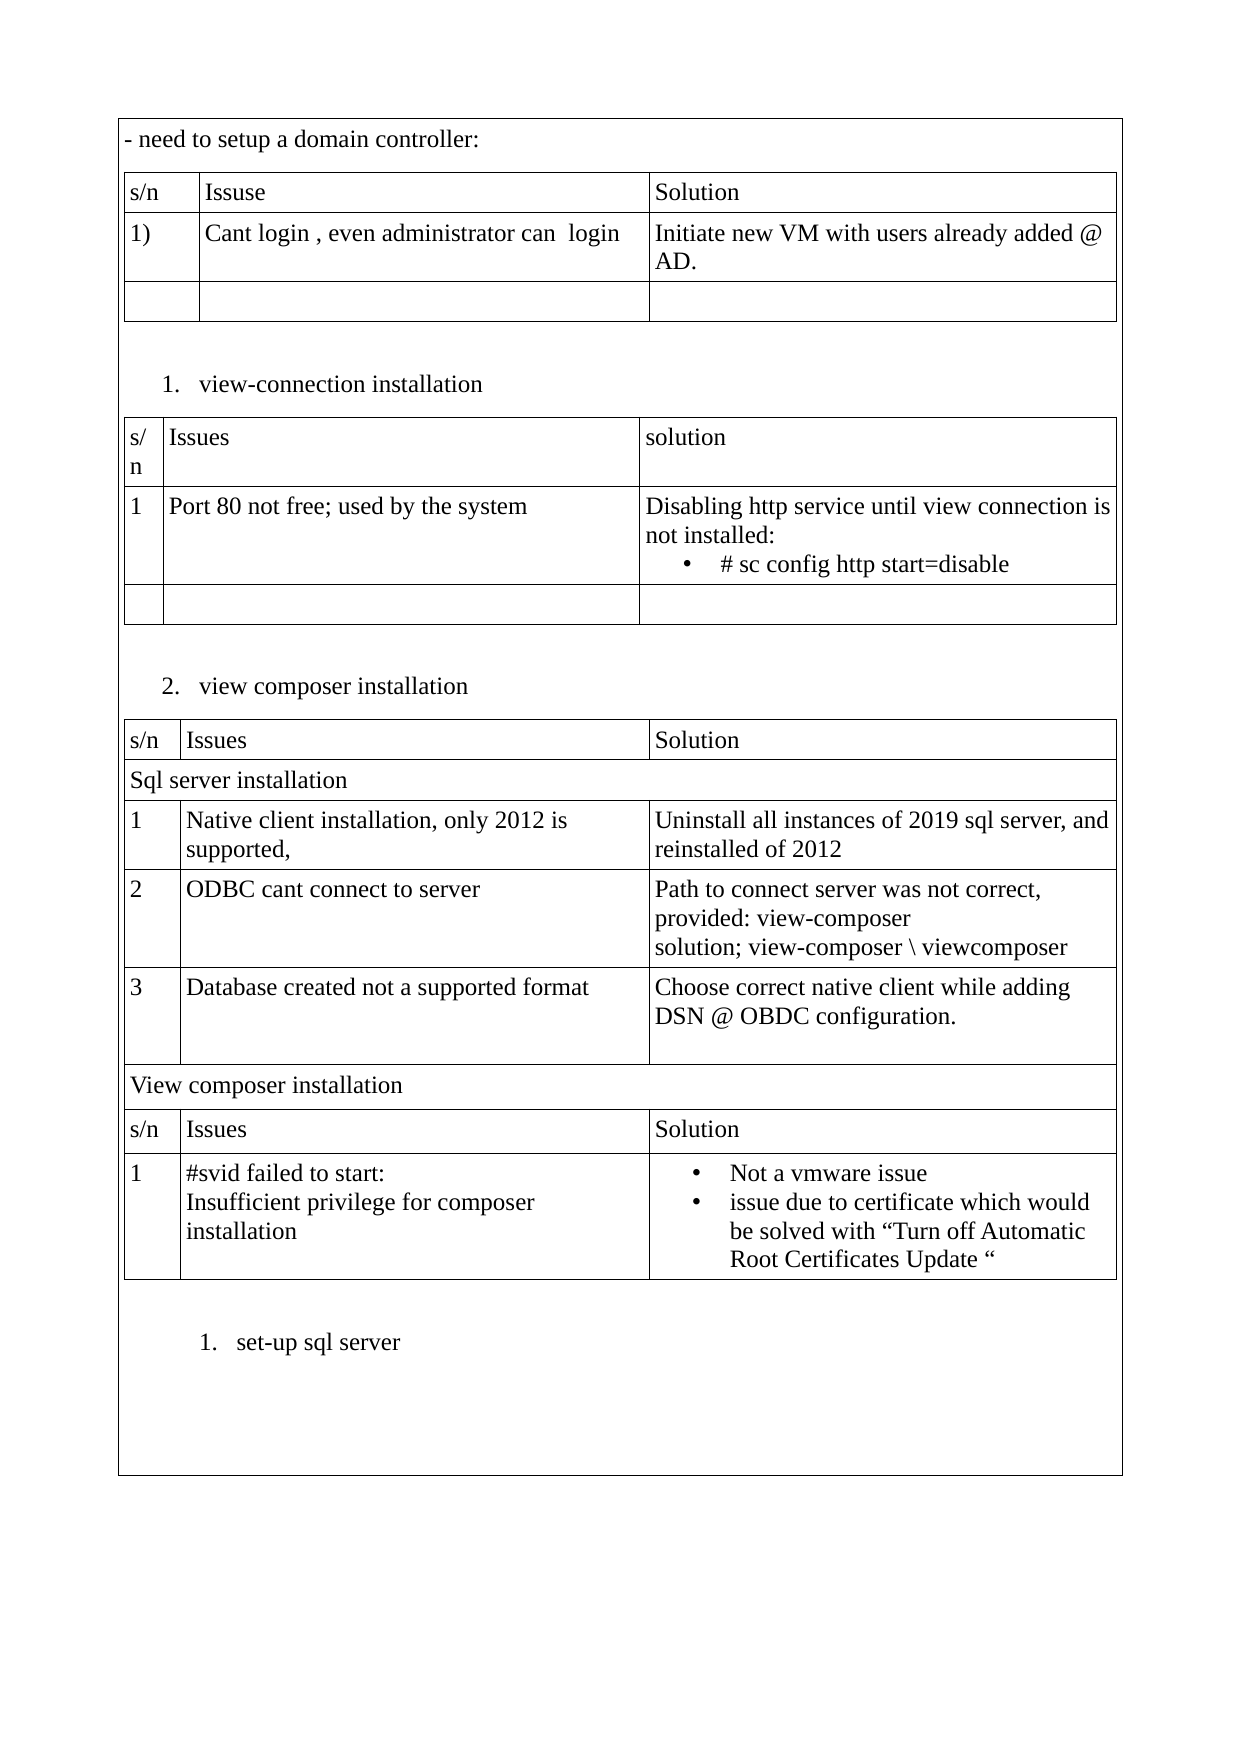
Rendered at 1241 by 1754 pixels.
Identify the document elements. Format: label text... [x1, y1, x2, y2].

table_header Issues [181, 720, 649, 759]
table_cell 1 [125, 487, 163, 583]
table_cell Choose correct native client while adding DSN @ OBDC configuration. [650, 968, 1116, 1064]
table_cell s/n [125, 1110, 180, 1152]
table_header solution [640, 418, 1116, 486]
table_cell 1 [125, 801, 180, 869]
table_cell Database created not a supported format [181, 968, 649, 1064]
table_header s/n [125, 173, 199, 212]
table_cell View composer installation [125, 1065, 1116, 1108]
table_cell Solution [650, 1110, 1116, 1152]
table_header Issuse [200, 173, 649, 212]
table_cell #svid failed to start: Insufficient privilege for composer installation [181, 1154, 649, 1279]
table_cell 1 [125, 1154, 180, 1279]
table_header Solution [650, 173, 1116, 212]
table_cell - need to setup a domain controller: view-connection installation view composer installation set-up sql server [119, 119, 1122, 1475]
table_cell [125, 585, 163, 624]
table_cell [650, 282, 1116, 321]
table_header Issues [164, 418, 639, 486]
table_cell Path to connect server was not correct, provided: view-composer solution; view-composer \ viewcomposer [650, 870, 1116, 967]
table_header Solution [650, 720, 1116, 759]
table_cell Uninstall all instances of 2019 sql server, and reinstalled of 2012 [650, 801, 1116, 869]
table_cell Native client installation, only 2012 is supported, [181, 801, 649, 869]
table_cell [200, 282, 649, 321]
table_cell [640, 585, 1116, 624]
table_header s/n [125, 418, 163, 486]
table_cell Port 80 not free; used by the system [164, 487, 639, 583]
table_cell [125, 282, 199, 321]
table_cell Disabling http service until view connection is not installed: # sc config http start=disable [640, 487, 1116, 583]
table_cell Cant login , even administrator can login [200, 213, 649, 281]
table_cell Issues [181, 1110, 649, 1152]
table_cell 3 [125, 968, 180, 1064]
table_cell [164, 585, 639, 624]
table_header s/n [125, 720, 180, 759]
table_cell 2 [125, 870, 180, 967]
table_cell 1) [125, 213, 199, 281]
table_cell ODBC cant connect to server [181, 870, 649, 967]
table_cell Initiate new VM with users already added @ AD. [650, 213, 1116, 281]
table_cell Sql server installation [125, 760, 1116, 800]
table_cell Not a vmware issue issue due to certificate which would be solved with “Turn off Automatic Root Certificates Update “ [650, 1154, 1116, 1279]
